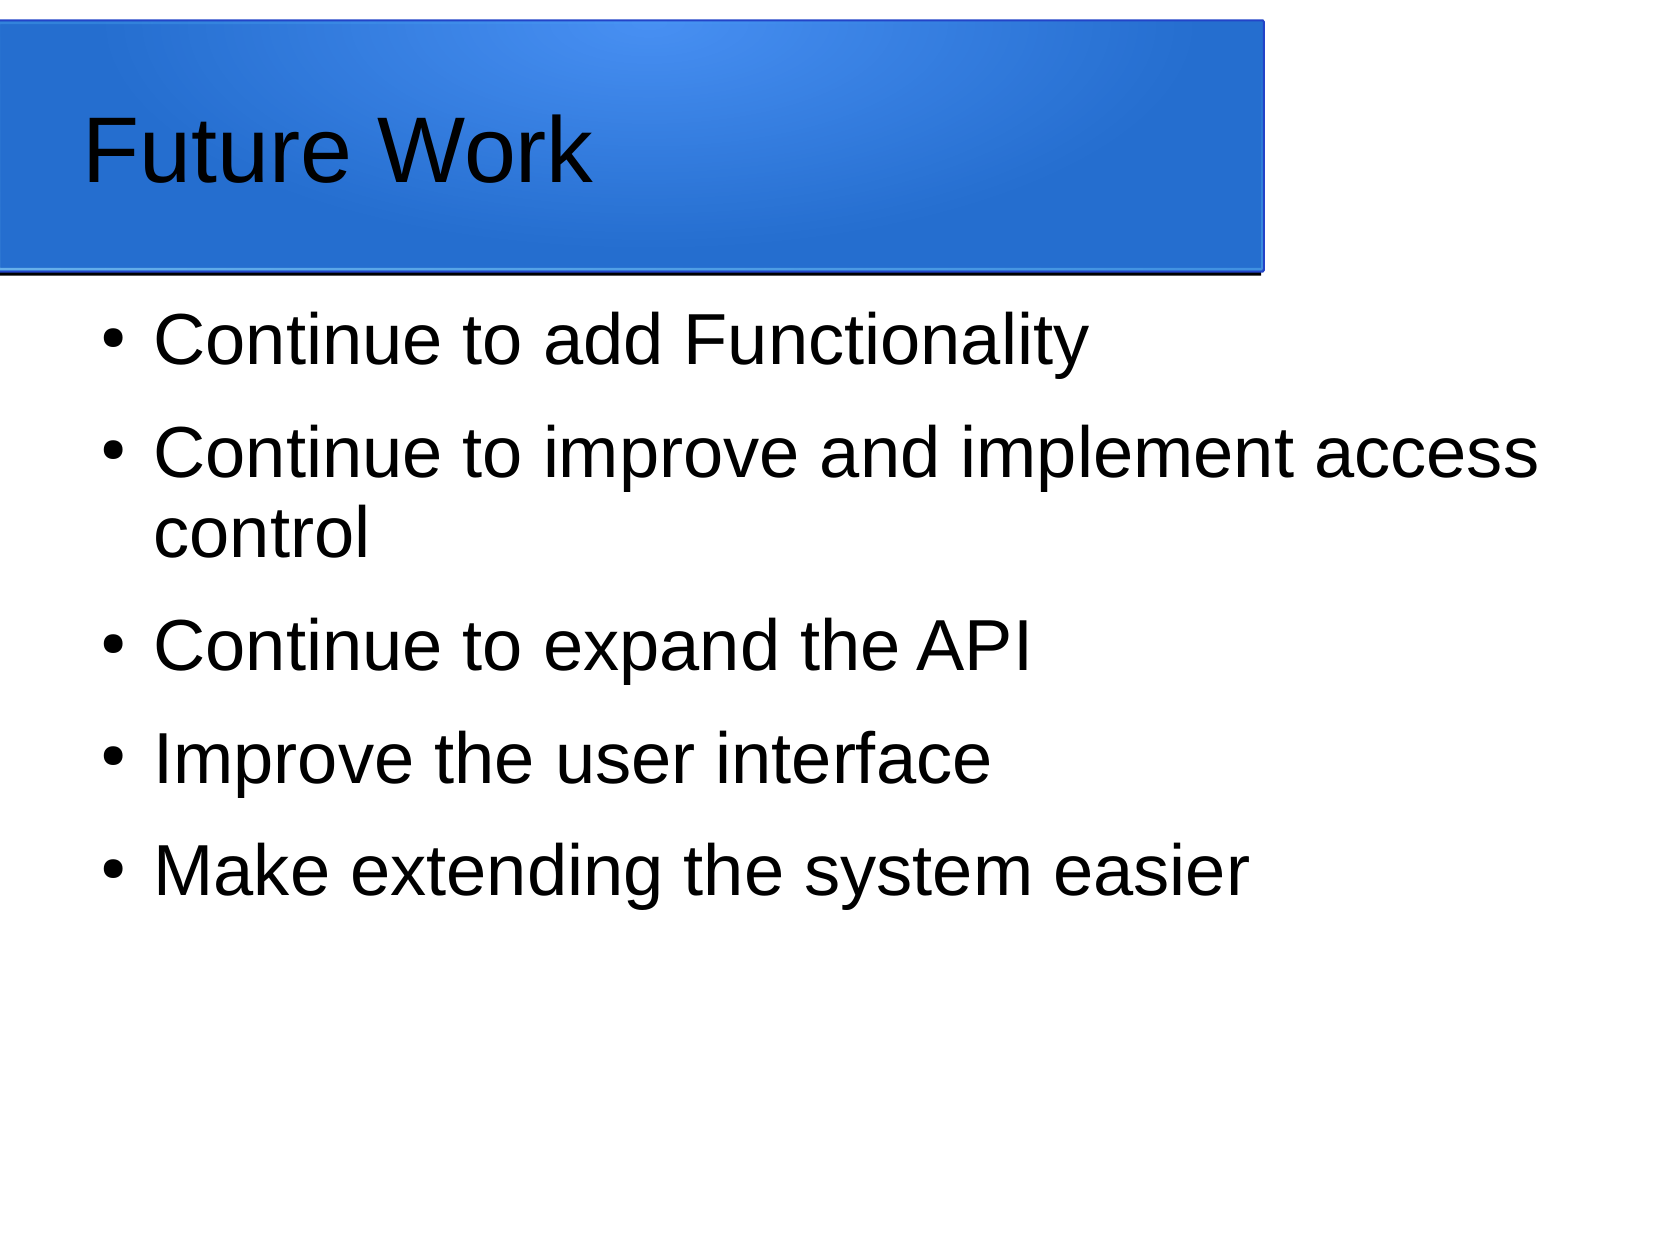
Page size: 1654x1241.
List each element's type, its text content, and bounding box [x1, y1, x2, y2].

list Continue to add Functionality Continue to improve and implement access control Continue to expand the API Improve the user interface Make extending the system easier [82, 299, 1571, 1019]
title Future Work [82, 47, 1235, 252]
